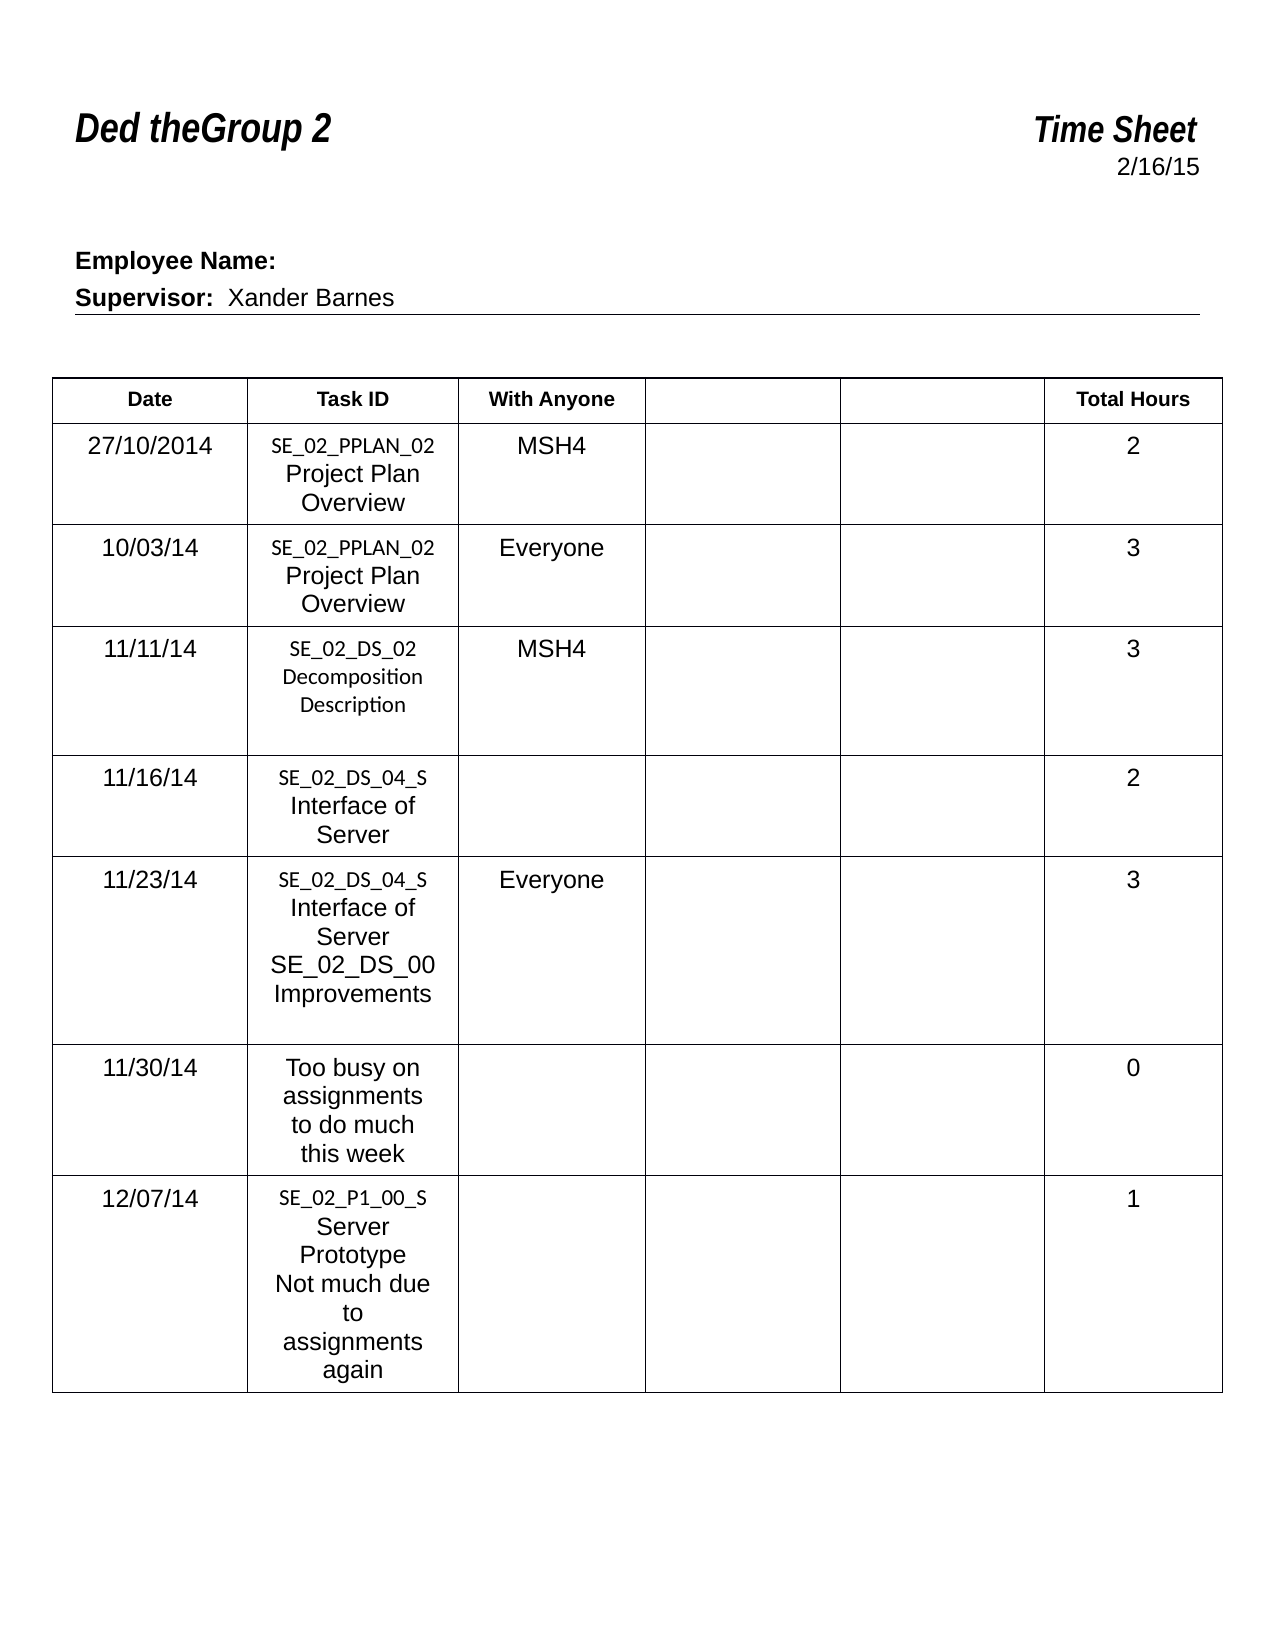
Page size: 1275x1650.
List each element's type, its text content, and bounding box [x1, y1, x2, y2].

table_cell [841, 756, 1044, 856]
table_cell SE_02_PPLAN_02 Project Plan Overview [248, 525, 458, 626]
text Ded theGroup 2 Time Sheet [75, 104, 1200, 152]
table_cell [841, 424, 1044, 524]
table_cell SE_02_DS_04_S Interface of Server SE_02_DS_00 Improvements [248, 857, 458, 1044]
text 2/16/15 [75, 152, 1200, 180]
table_cell 1 [1045, 1176, 1222, 1392]
table_cell SE_02_P1_00_S Server Prototype Not much due to assignments again [248, 1176, 458, 1392]
table_cell Everyone [459, 525, 645, 626]
table_cell SE_02_DS_04_S Interface of Server [248, 756, 458, 856]
table_cell [459, 1045, 645, 1175]
table_cell 3 [1045, 627, 1222, 754]
table_cell SE_02_DS_02 Decomposition Description [248, 627, 458, 754]
table_cell [646, 525, 840, 626]
table_header Total Hours [1045, 379, 1222, 423]
table_cell 11/11/14 [53, 627, 247, 754]
table_cell 03/10/14 [53, 525, 247, 626]
table_cell MSH4 [459, 424, 645, 524]
table_cell MSH4 [459, 627, 645, 754]
table_cell 16/11/14 [53, 756, 247, 856]
table_cell [646, 627, 840, 754]
table_cell Everyone [459, 857, 645, 1044]
table_cell [841, 857, 1044, 1044]
table_cell [841, 1045, 1044, 1175]
table_cell [459, 1176, 645, 1392]
table_cell [646, 1176, 840, 1392]
table_cell [841, 1176, 1044, 1392]
table_cell 23/11/14 [53, 857, 247, 1044]
text Employee Name: [75, 246, 1200, 275]
table_cell 27/10/2014 [53, 424, 247, 524]
table_header Date [53, 379, 247, 423]
table_cell Too busy on assignments to do much this week [248, 1045, 458, 1175]
table_cell [646, 756, 840, 856]
table_cell 2 [1045, 424, 1222, 524]
table_cell [841, 627, 1044, 754]
table_header [841, 379, 1044, 423]
table_cell 3 [1045, 857, 1222, 1044]
table_header [646, 379, 840, 423]
table_cell [646, 1045, 840, 1175]
table_cell [841, 525, 1044, 626]
text Supervisor: Xander Barnes [75, 283, 1200, 314]
table_cell 07/12/14 [53, 1176, 247, 1392]
table_cell 0 [1045, 1045, 1222, 1175]
table_cell [646, 857, 840, 1044]
table_cell 2 [1045, 756, 1222, 856]
table_cell [459, 756, 645, 856]
table_header With Anyone [459, 379, 645, 423]
table_cell 30/11/14 [53, 1045, 247, 1175]
table_cell SE_02_PPLAN_02 Project Plan Overview [248, 424, 458, 524]
table_cell [646, 424, 840, 524]
table_header Task ID [248, 379, 458, 423]
table_cell 3 [1045, 525, 1222, 626]
